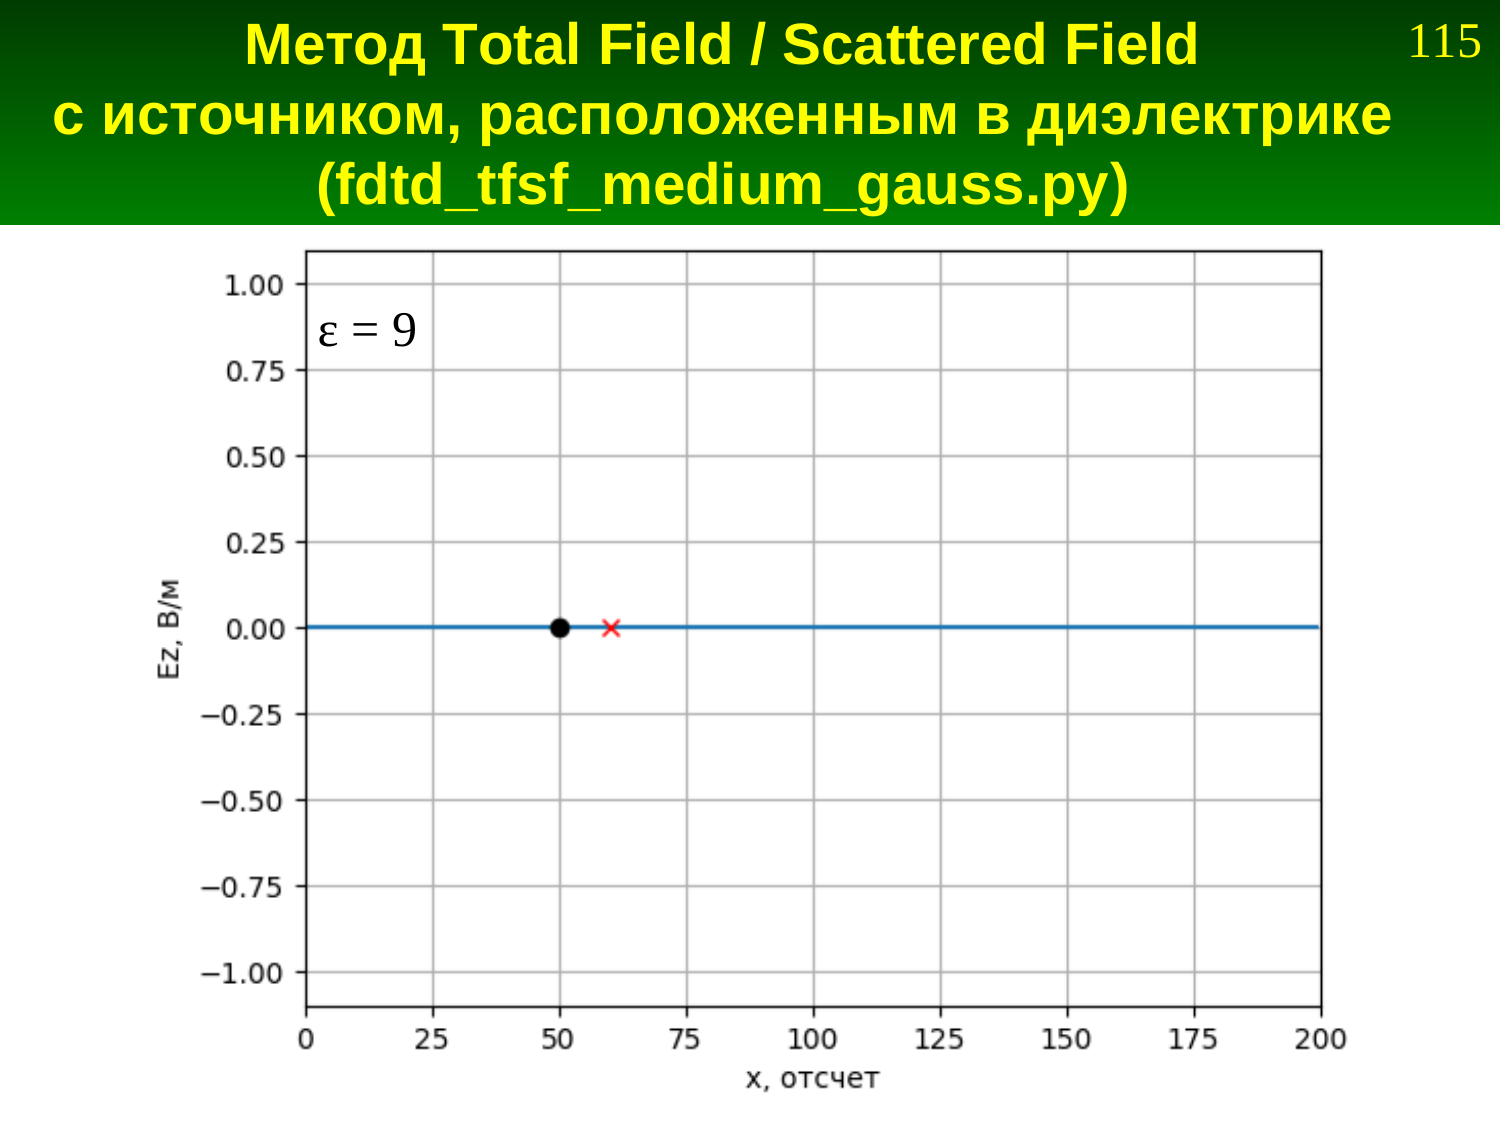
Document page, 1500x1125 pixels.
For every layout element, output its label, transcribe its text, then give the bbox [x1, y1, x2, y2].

picture [142, 240, 1358, 1115]
title Метод Total Field / Scattered Field с источником, расположенным в диэлектрике (fdtd_tfsf_medium_gauss.py) [8, 0, 1437, 240]
text_box ε = 9 [303, 288, 432, 364]
